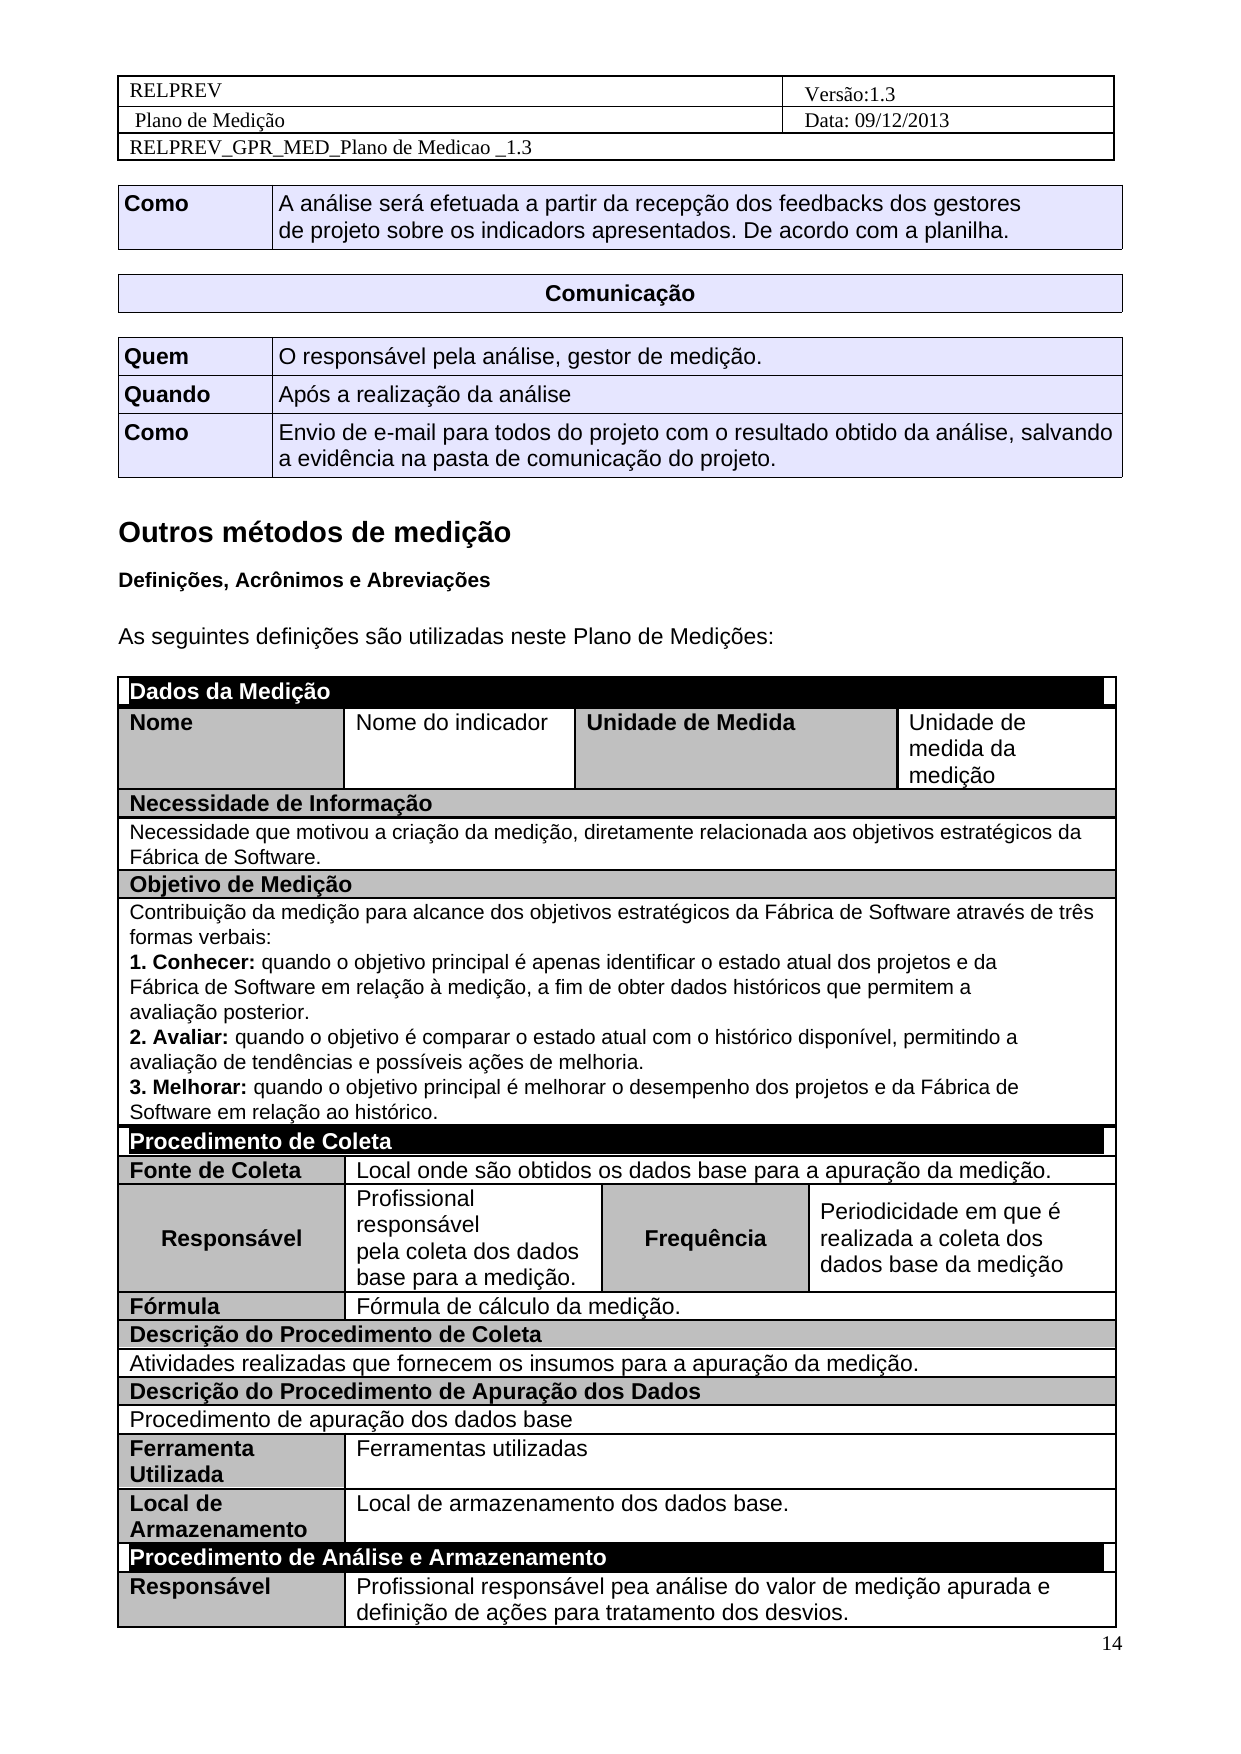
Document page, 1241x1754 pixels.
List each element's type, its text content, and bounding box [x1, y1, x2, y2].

table_cell Fórmula de cálculo da medição. [346, 1293, 1115, 1319]
table_cell Procedimento de apuração dos dados base [119, 1406, 1115, 1433]
table_cell Unidade de medida da medição [899, 709, 1115, 788]
table_cell Após a realização da análise [273, 376, 1122, 413]
table_cell Necessidade que motivou a criação da medição, diretamente relacionada aos objetivos estratégicos da Fábrica de Software. [119, 819, 1115, 868]
table_cell Periodicidade em que é realizada a coleta dos dados base da medição [810, 1185, 1115, 1291]
table_cell Profissional responsável pea análise do valor de medição apurada e definição de ações para tratamento dos desvios. [346, 1573, 1115, 1626]
table_cell Fórmula [119, 1293, 344, 1319]
table_cell Descrição do Procedimento de Coleta [119, 1321, 1115, 1347]
text As seguintes definições são utilizadas neste Plano de Medições: [118, 623, 1122, 649]
table_cell Local onde são obtidos os dados base para a apuração da medição. [346, 1157, 1115, 1183]
table_cell Profissional responsável pela coleta dos dados base para a medição. [346, 1185, 601, 1291]
table_cell Nome do indicador [345, 709, 574, 788]
table_cell Como [119, 186, 272, 249]
table_cell Como [119, 414, 272, 477]
table_cell Fonte de Coleta [119, 1157, 344, 1183]
table_cell Nome [119, 709, 343, 788]
subtitle Outros métodos de medição [118, 514, 1122, 548]
table_cell Objetivo de Medição [119, 871, 1115, 897]
subtitle Definições, Acrônimos e Abreviações [118, 567, 1122, 592]
table_cell Responsável [119, 1573, 344, 1626]
table_header Quem [119, 338, 272, 375]
table_header Comunicação [119, 275, 1122, 312]
table_cell Local de Armazenamento [119, 1490, 344, 1542]
table_cell Contribuição da medição para alcance dos objetivos estratégicos da Fábrica de Software através de três formas verbais: 1. Conhecer: quando o objetivo principal é apenas identificar o estado atual dos projetos e da Fábrica de Software em relação à medição, a fim de obter dados históricos que permitem a avaliação posterior. 2. Avaliar: quando o objetivo é comparar o estado atual com o histórico disponível, permitindo a avaliação de tendências e possíveis ações de melhoria. 3. Melhorar: quando o objetivo principal é melhorar o desempenho dos projetos e da Fábrica de Software em relação ao histórico. [119, 899, 1115, 1124]
table_cell Quando [119, 376, 272, 413]
table_cell Responsável [119, 1185, 344, 1291]
table_cell A análise será efetuada a partir da recepção dos feedbacks dos gestores de projeto sobre os indicadors apresentados. De acordo com a planilha. [273, 186, 1122, 249]
table_cell Ferramenta Utilizada [119, 1435, 344, 1487]
table_cell Necessidade de Informação [119, 790, 1115, 816]
table_cell Local de armazenamento dos dados base. [346, 1490, 1115, 1542]
table_cell Atividades realizadas que fornecem os insumos para a apuração da medição. [119, 1350, 1115, 1376]
table_header O responsável pela análise, gestor de medição. [273, 338, 1122, 375]
table_cell Frequência [603, 1185, 808, 1291]
table_cell Ferramentas utilizadas [346, 1435, 1115, 1487]
table_cell Unidade de Medida [576, 709, 896, 788]
table_cell Envio de e-mail para todos do projeto com o resultado obtido da análise, salvando a evidência na pasta de comunicação do projeto. [273, 414, 1122, 477]
table_cell Descrição do Procedimento de Apuração dos Dados [119, 1378, 1115, 1404]
